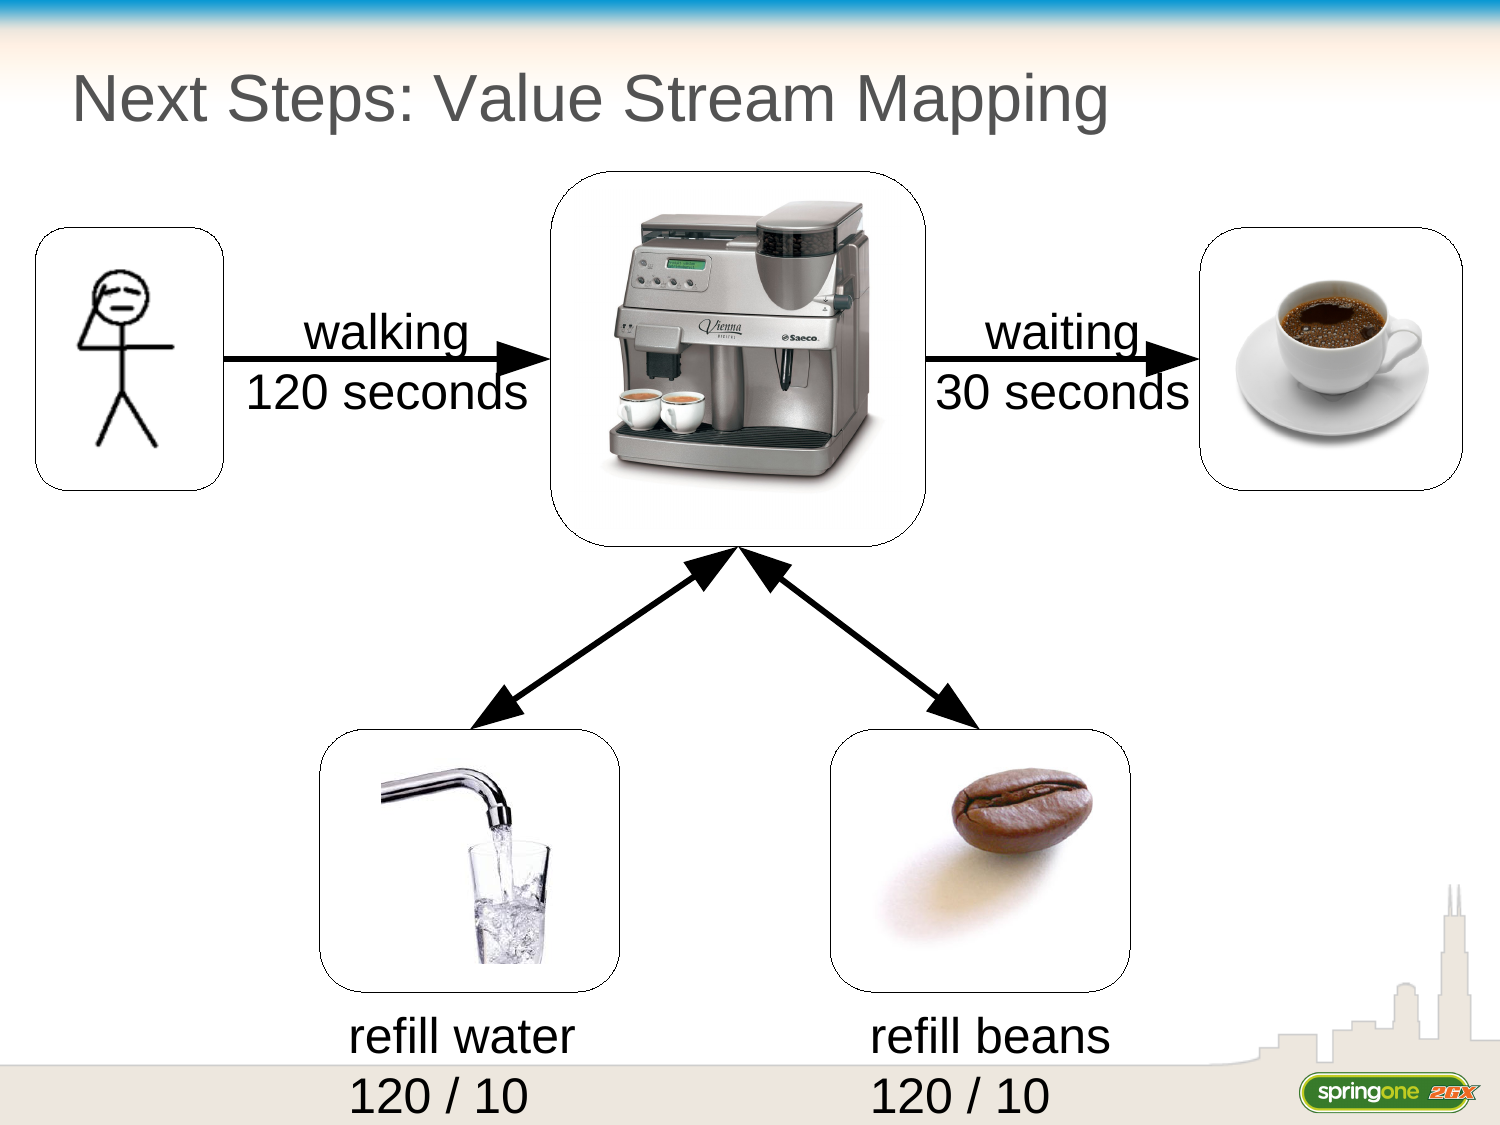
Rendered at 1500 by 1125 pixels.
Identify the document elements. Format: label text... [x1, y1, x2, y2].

picture [0, 3, 1500, 1125]
text_box refill beans 120 / 10 [855, 996, 1188, 1125]
title Next Steps: Value Stream Mapping [56, 12, 1438, 177]
text_box refill water 120 / 10 [333, 996, 711, 1125]
